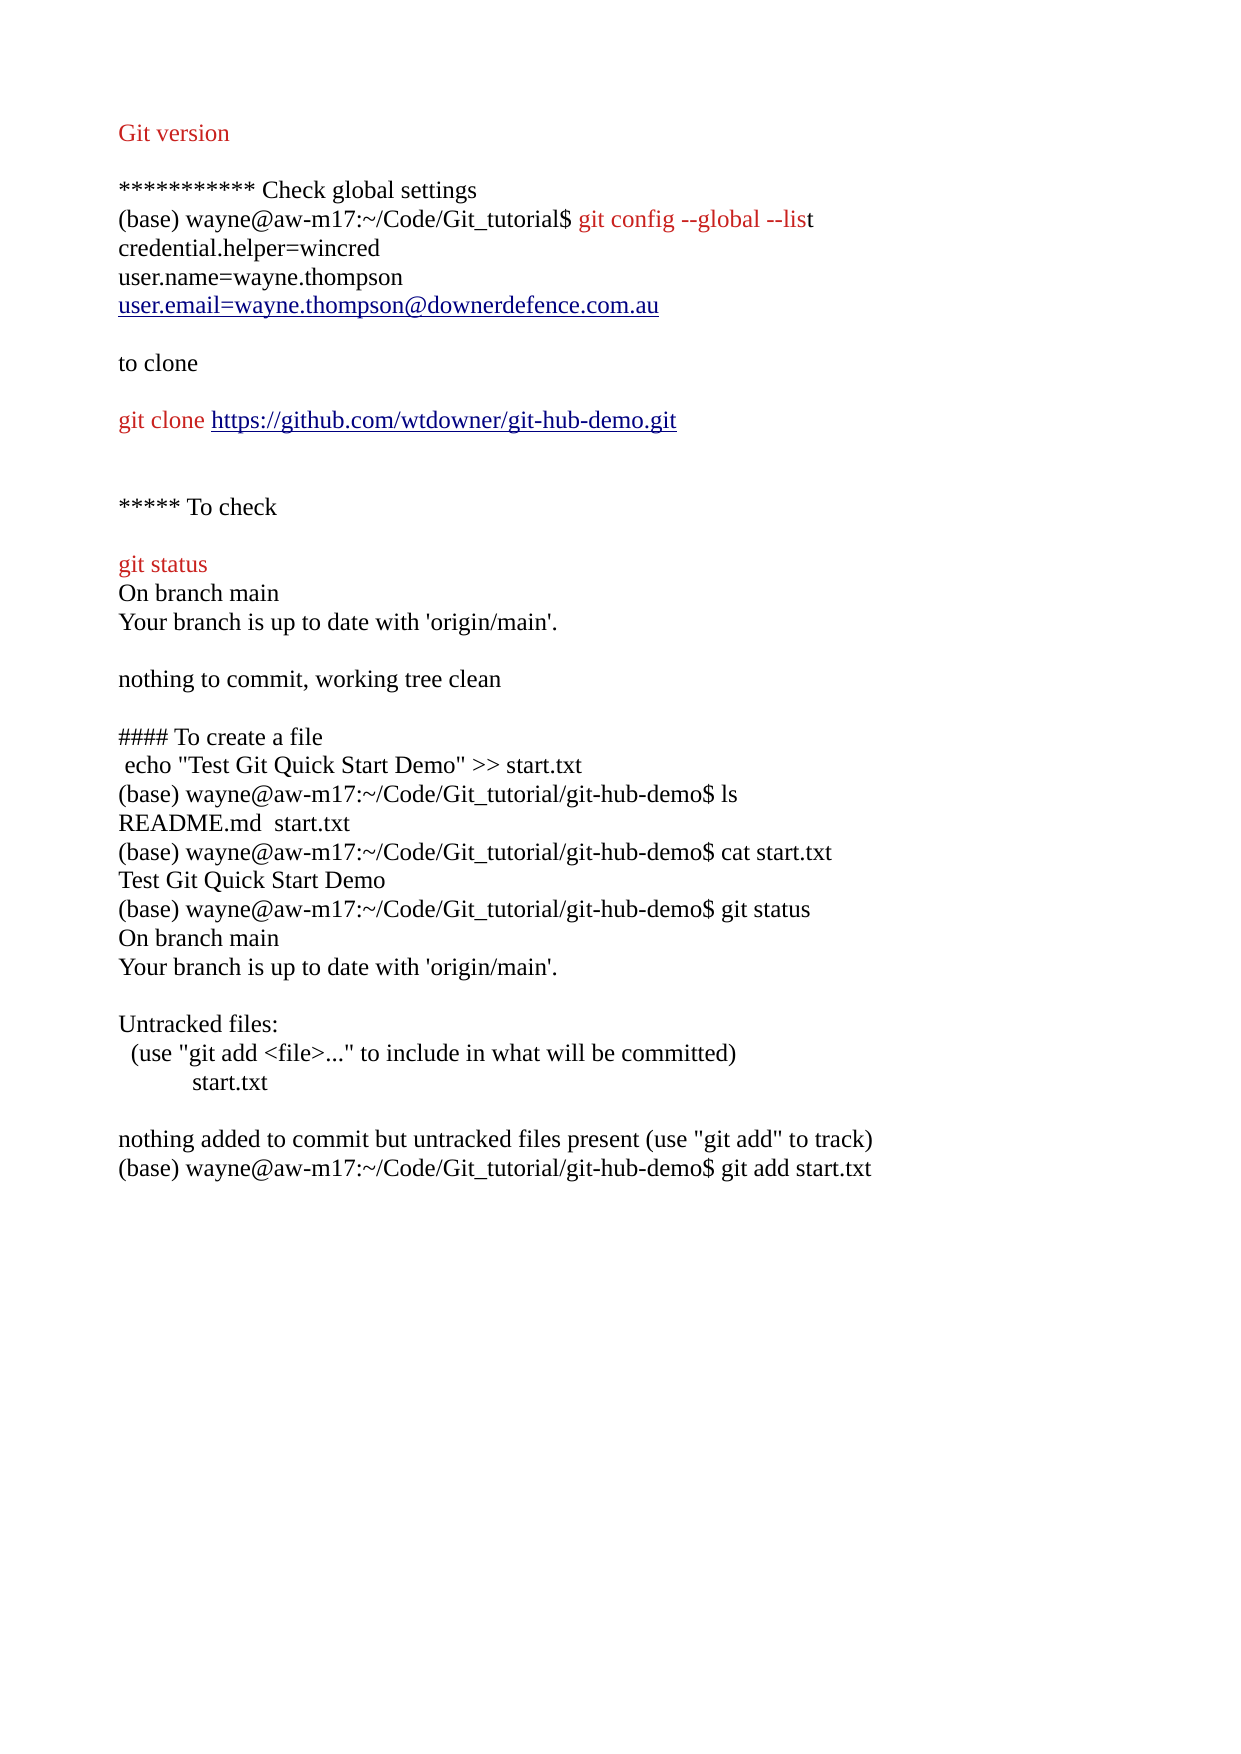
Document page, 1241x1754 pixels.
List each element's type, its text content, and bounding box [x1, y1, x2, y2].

text README.md start.txt [118, 808, 1122, 837]
text Test Git Quick Start Demo [118, 866, 1122, 894]
text git clone https://github.com/wtdowner/git-hub-demo.git [118, 406, 1122, 434]
text (base) wayne@aw-m17:~/Code/Git_tutorial/git-hub-demo$ git add start.txt [118, 1153, 1122, 1182]
text (base) wayne@aw-m17:~/Code/Git_tutorial/git-hub-demo$ cat start.txt [118, 837, 1122, 866]
text On branch main [118, 578, 1122, 607]
text nothing to commit, working tree clean [118, 664, 1122, 693]
text nothing added to commit but untracked files present (use "git add" to track) [118, 1124, 1122, 1153]
text user.name=wayne.thompson [118, 262, 1122, 291]
text credential.helper=wincred [118, 233, 1122, 262]
text Your branch is up to date with 'origin/main'. [118, 607, 1122, 636]
text to clone [118, 348, 1122, 377]
text Your branch is up to date with 'origin/main'. [118, 952, 1122, 981]
text git status [118, 549, 1122, 578]
text (base) wayne@aw-m17:~/Code/Git_tutorial/git-hub-demo$ git status [118, 894, 1122, 923]
text (base) wayne@aw-m17:~/Code/Git_tutorial$ git config --global --list [118, 204, 1122, 233]
text echo "Test Git Quick Start Demo" >> start.txt [118, 751, 1122, 779]
text On branch main [118, 923, 1122, 952]
text start.txt [118, 1067, 1122, 1096]
text (base) wayne@aw-m17:~/Code/Git_tutorial/git-hub-demo$ ls [118, 779, 1122, 808]
text ***** To check [118, 492, 1122, 521]
text #### To create a file [118, 722, 1122, 751]
text *********** Check global settings [118, 176, 1122, 204]
text user.email=wayne.thompson@downerdefence.com.au [118, 291, 1122, 319]
text Untracked files: [118, 1009, 1122, 1038]
text Git version [118, 118, 1122, 147]
text (use "git add <file>..." to include in what will be committed) [118, 1038, 1122, 1067]
